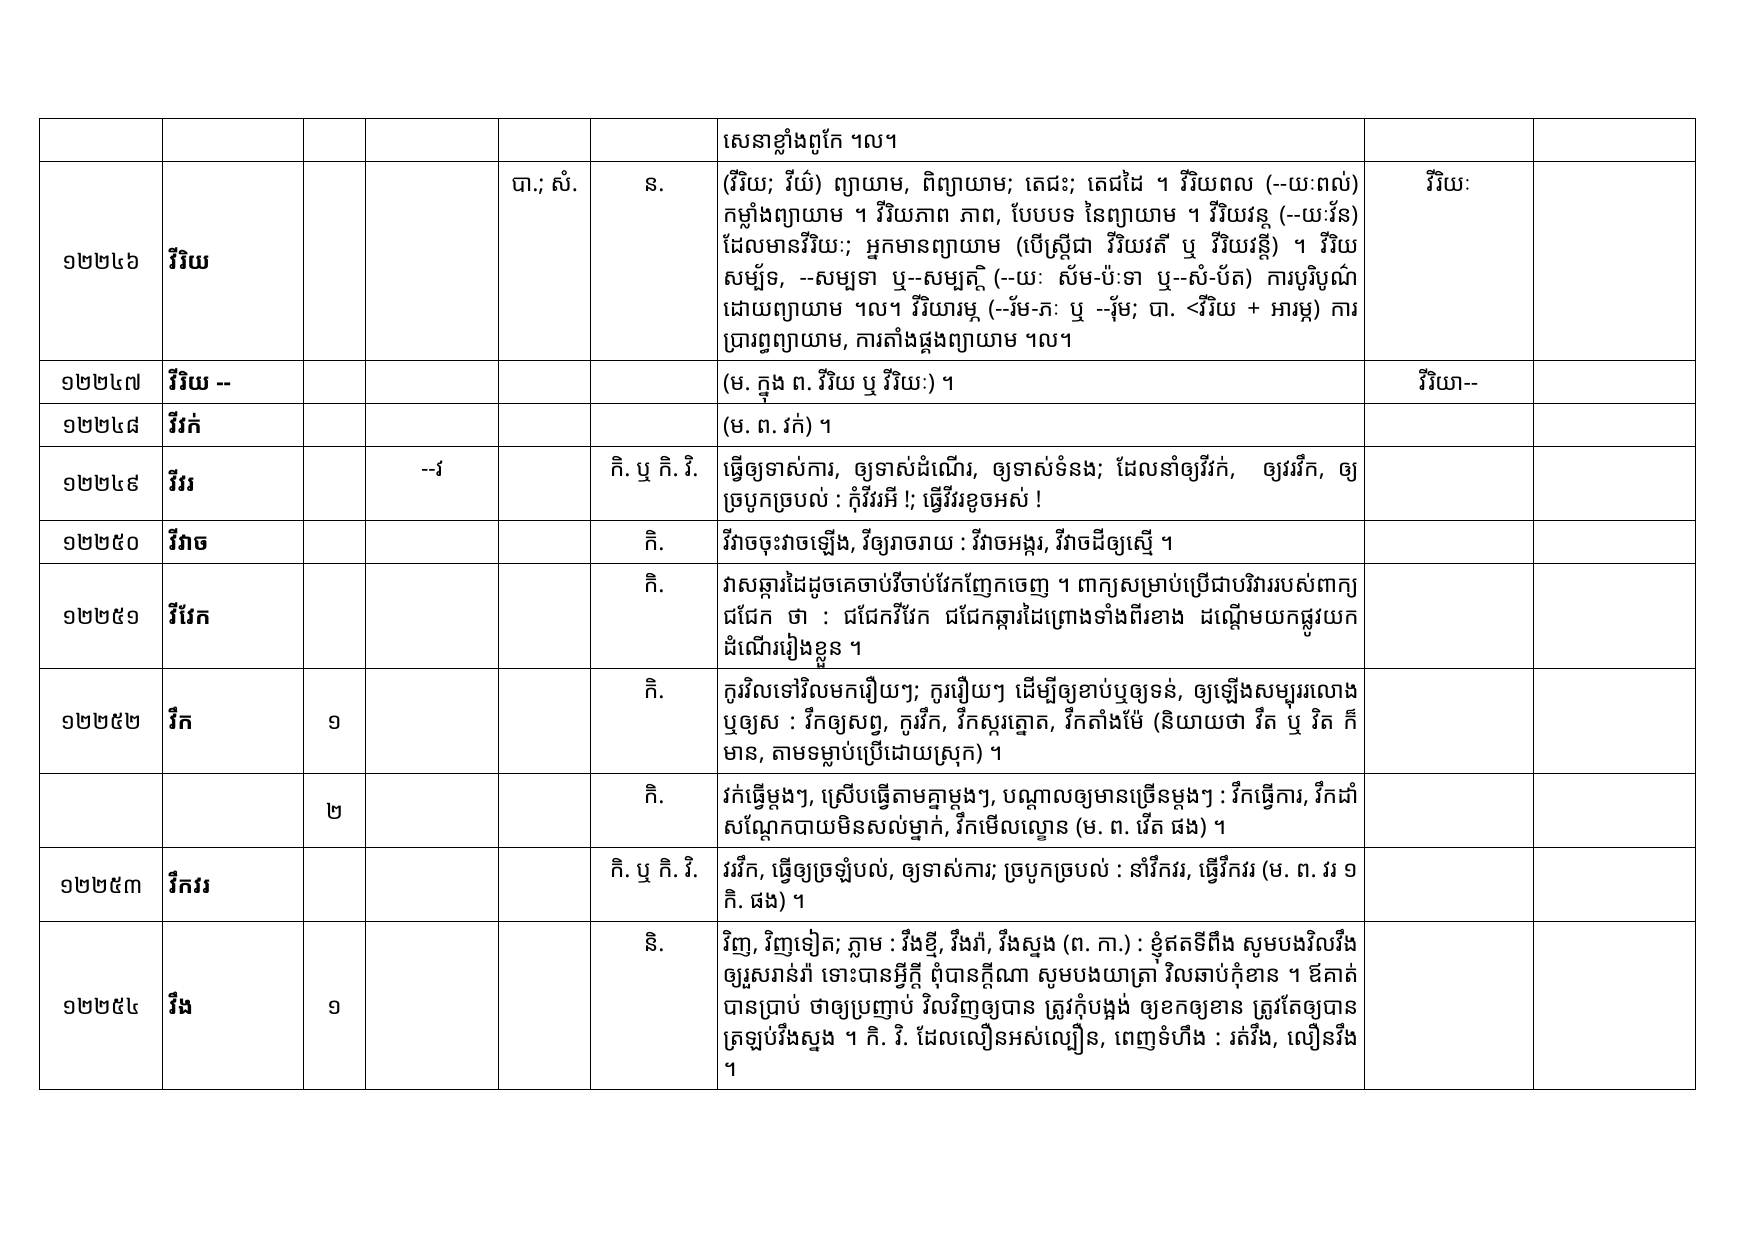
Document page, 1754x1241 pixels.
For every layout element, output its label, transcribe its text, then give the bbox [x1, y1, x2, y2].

table_cell ១២២៥១ [40, 564, 162, 668]
table_cell វឹកវរ [163, 848, 303, 921]
table_cell ន. [591, 162, 717, 360]
table_cell វីរិយ -- [163, 361, 303, 403]
table_cell [304, 404, 365, 446]
table_cell កិ. [591, 564, 717, 668]
table_cell ២ [304, 774, 365, 847]
table_cell [499, 564, 590, 668]
table_cell [1534, 669, 1695, 773]
table_cell (ម. ព. វក់) ។ [718, 404, 1364, 446]
table_cell [1534, 162, 1695, 360]
table_cell [366, 119, 498, 161]
table_cell [591, 119, 717, 161]
table_cell វឹក [163, 669, 303, 773]
table_cell [366, 669, 498, 773]
table_cell [304, 162, 365, 360]
table_cell [499, 119, 590, 161]
table_cell [1534, 922, 1695, 1089]
table_cell វឹង [163, 922, 303, 1089]
table_cell [304, 119, 365, 161]
table_cell [1365, 774, 1533, 847]
table_cell [499, 848, 590, 921]
table_cell [366, 564, 498, 668]
table_cell [1534, 447, 1695, 520]
table_cell [499, 447, 590, 520]
table_cell កិ. ឬ កិ. វិ. [591, 447, 717, 520]
table_cell ១ [304, 669, 365, 773]
table_cell [1534, 564, 1695, 668]
table_cell [1365, 669, 1533, 773]
table_cell [304, 564, 365, 668]
table_cell វីវាច​ចុះ​វាច​ឡើង, វី​ឲ្យ​រាចរាយ : វីវាច​អង្ករ, វីវាច​ដី​ឲ្យ​ស្មើ ។ [718, 521, 1364, 562]
table_cell [1365, 447, 1533, 520]
table_cell វីវរ [163, 447, 303, 520]
table_cell [40, 774, 162, 847]
table_cell (ម. ក្នុង ព. វីរិយ ឬ វីរិយៈ) ។ [718, 361, 1364, 403]
table_cell [1365, 521, 1533, 562]
table_cell វីវែក [163, 564, 303, 668]
table_cell ១២២៤៨ [40, 404, 162, 446]
table_cell [1534, 119, 1695, 161]
table_cell [499, 922, 590, 1089]
table_cell ១២២៤៩ [40, 447, 162, 520]
table_cell [366, 162, 498, 360]
table_cell វិញ, វិញ​ទៀត; ភ្លាម : វឹង​ខ្មី, វឹង​រ៉ា, វឹង​ស្នង (ព. កា.) : ខ្ញុំ​ឥត​ទីពឹង សូម​បង​វិល​វឹង ឲ្យ​រួសរាន់​រ៉ា ទោះ​បាន​អ្វី​ក្តី ពុំ​បាន​ក្តី​ណា សូម​បង​យាត្រា វិល​ឆាប់​កុំ​ខាន ។ ឪ​គាត់​បាន​ប្រាប់ ថា​ឲ្យ​ប្រញាប់ វិល​វិញ​ឲ្យ​បាន ត្រូវ​កុំ​បង្អង់ ឲ្យ​ខក​ឲ្យ​ខាន ត្រូវ​តែ​ឲ្យ​បាន ត្រឡប់​វឹង​ស្នង ។ កិ. វិ. ដែល​លឿន​អស់​ល្បឿន, ពេញ​ទំហឹង : រត់​វឹង, លឿន​វឹង ។ [718, 922, 1364, 1089]
table_cell [366, 774, 498, 847]
table_cell វាស​ឆ្ការ​ដៃ​ដូច​គេ​ចាប់​វី​ចាប់​វែក​ញែក​ចេញ ។ ពាក្យ​សម្រាប់​ប្រើ​ជា​បរិវារ​របស់​ពាក្យ ជជែក ថា : ជជែក​វីវែក ជជែក​ឆ្ការ​ដៃ​ព្រោង​ទាំង​ពីរ​ខាង ដណ្តើម​យក​ផ្លូវ​យក​ដំណើរ​រៀង​ខ្លួន ។ [718, 564, 1364, 668]
table_cell [1534, 774, 1695, 847]
table_cell និ. [591, 922, 717, 1089]
table_cell វក់​ធ្វើ​ម្តង​ៗ, ស្រើប​ធ្វើ​តាម​គ្នា​ម្តង​ៗ, បណ្តាល​ឲ្យ​មាន​ច្រើន​ម្តង​ៗ : វឹក​ធ្វើ​ការ, វឹក​ដាំ​សណ្តែក​បាយ​មិន​សល់​ម្នាក់, វឹក​មើល​ល្ខោន (ម. ព. វើត ផង) ។ [718, 774, 1364, 847]
table_cell សេនា​ខ្លាំង​ពូកែ ។ល។ [718, 119, 1364, 161]
table_cell [591, 361, 717, 403]
table_cell វរវឹក, ធ្វើ​ឲ្យ​ច្រឡំ​បល់, ឲ្យ​ទាស់​ការ; ច្របូកច្របល់ : នាំ​វឹកវរ, ធ្វើ​វឹកវរ (ម. ព. វរ ១ កិ. ផង) ។ [718, 848, 1364, 921]
table_cell [499, 404, 590, 446]
table_cell កិ. [591, 669, 717, 773]
table_cell [304, 848, 365, 921]
table_cell ១២២៥៣ [40, 848, 162, 921]
table_cell កិ. [591, 774, 717, 847]
table_cell វីរិយៈ [1365, 162, 1533, 360]
table_cell ១២២៤៦ [40, 162, 162, 360]
table_cell [499, 361, 590, 403]
table_cell --វ [366, 447, 498, 520]
table_cell [1365, 119, 1533, 161]
table_cell កិ. [591, 521, 717, 562]
table_cell កូរ​វិល​ទៅ​វិល​មក​រឿយ​ៗ; កូរ​រឿយ​ៗ ដើម្បី​ឲ្យ​ខាប់​ឬ​ឲ្យ​ទន់, ឲ្យ​ឡើង​សម្បុរ​រលោង ឬ​ឲ្យ​ស : វឹក​ឲ្យ​សព្វ, កូរ​វឹក, វឹក​ស្ករ​ត្នោត, វឹក​តាំង​ម៉ែ (និយាយ​ថា វឹត ឬ វិត ក៏​មាន, តាម​ទម្លាប់​ប្រើ​ដោយ​ស្រុក) ។ [718, 669, 1364, 773]
table_cell [40, 119, 162, 161]
table_cell [499, 521, 590, 562]
table_cell [1365, 848, 1533, 921]
table_cell [1365, 404, 1533, 446]
table_cell ១ [304, 922, 365, 1089]
table_cell [366, 922, 498, 1089]
table_cell បា.; សំ. [499, 162, 590, 360]
table_cell [499, 669, 590, 773]
table_cell ១២២៥២ [40, 669, 162, 773]
table_cell (វីរិយ; វីយ៌) ព្យាយាម, ពិព្យាយាម; តេជះ; តេជ​ដៃ ។ វីរិយ​ពល (--យៈពល់) កម្លាំង​ព្យាយាម ។ វីរិយ​ភាព ភាព, បែប​បទ នៃ​ព្យាយាម ។ វីរិយ​វន្ត (--យៈវ័ន) ដែល​មាន​វីរិយៈ; អ្នក​មាន​ព្យាយាម (បើ​ស្រ្តី​ជា វីរិយ​វតី ឬ វីរិយ​វន្តី) ។ វីរិយ​សម្ប័ទ, --សម្បទា ឬ--សម្បត្តិ (--យៈ ស័ម-ប៉ៈទា ឬ--សំ-ប័ត) ការ​បូរិបូណ៌​ដោយ​ព្យាយាម ។ល។ វីរិយារម្ភ (--រ័ម-ភៈ ឬ --រុ័ម; បា. <វីរិយ + អារម្ភ) ការ​ប្រារព្ធ​ព្យាយាម, ការ​តាំង​ផ្គង​ព្យាយាម ។ល។ [718, 162, 1364, 360]
table_cell [304, 521, 365, 562]
table_cell [304, 447, 365, 520]
table_cell ១២២៤៧ [40, 361, 162, 403]
table_cell ១២២៥៤ [40, 922, 162, 1089]
table_cell [366, 521, 498, 562]
table_cell វីរិយា-- [1365, 361, 1533, 403]
table_cell [304, 361, 365, 403]
table_cell [1534, 361, 1695, 403]
table_cell [366, 361, 498, 403]
table_cell [163, 774, 303, 847]
table_cell [1534, 404, 1695, 446]
table_cell វីវាច [163, 521, 303, 562]
table_cell វីរិយ [163, 162, 303, 360]
table_cell ១២២៥០ [40, 521, 162, 562]
table_cell [1534, 521, 1695, 562]
table_cell [1365, 922, 1533, 1089]
table_cell [1534, 848, 1695, 921]
table_cell [163, 119, 303, 161]
table_cell [591, 404, 717, 446]
table_cell [366, 404, 498, 446]
table_cell [1365, 564, 1533, 668]
table_cell ធ្វើ​ឲ្យ​ទាស់​ការ, ឲ្យ​ទាស់​ដំណើរ, ឲ្យ​ទាស់​ទំនង; ដែល​នាំ​ឲ្យ​វីវក់, ឲ្យ​វរវឹក, ឲ្យ​ច្របូកច្របល់ : កុំ​វីវរ​អី !; ធ្វើ​វីវរ​ខូច​អស់ ! [718, 447, 1364, 520]
table_cell កិ. ឬ កិ. វិ. [591, 848, 717, 921]
table_cell វីវក់ [163, 404, 303, 446]
table_cell [499, 774, 590, 847]
table_cell [366, 848, 498, 921]
